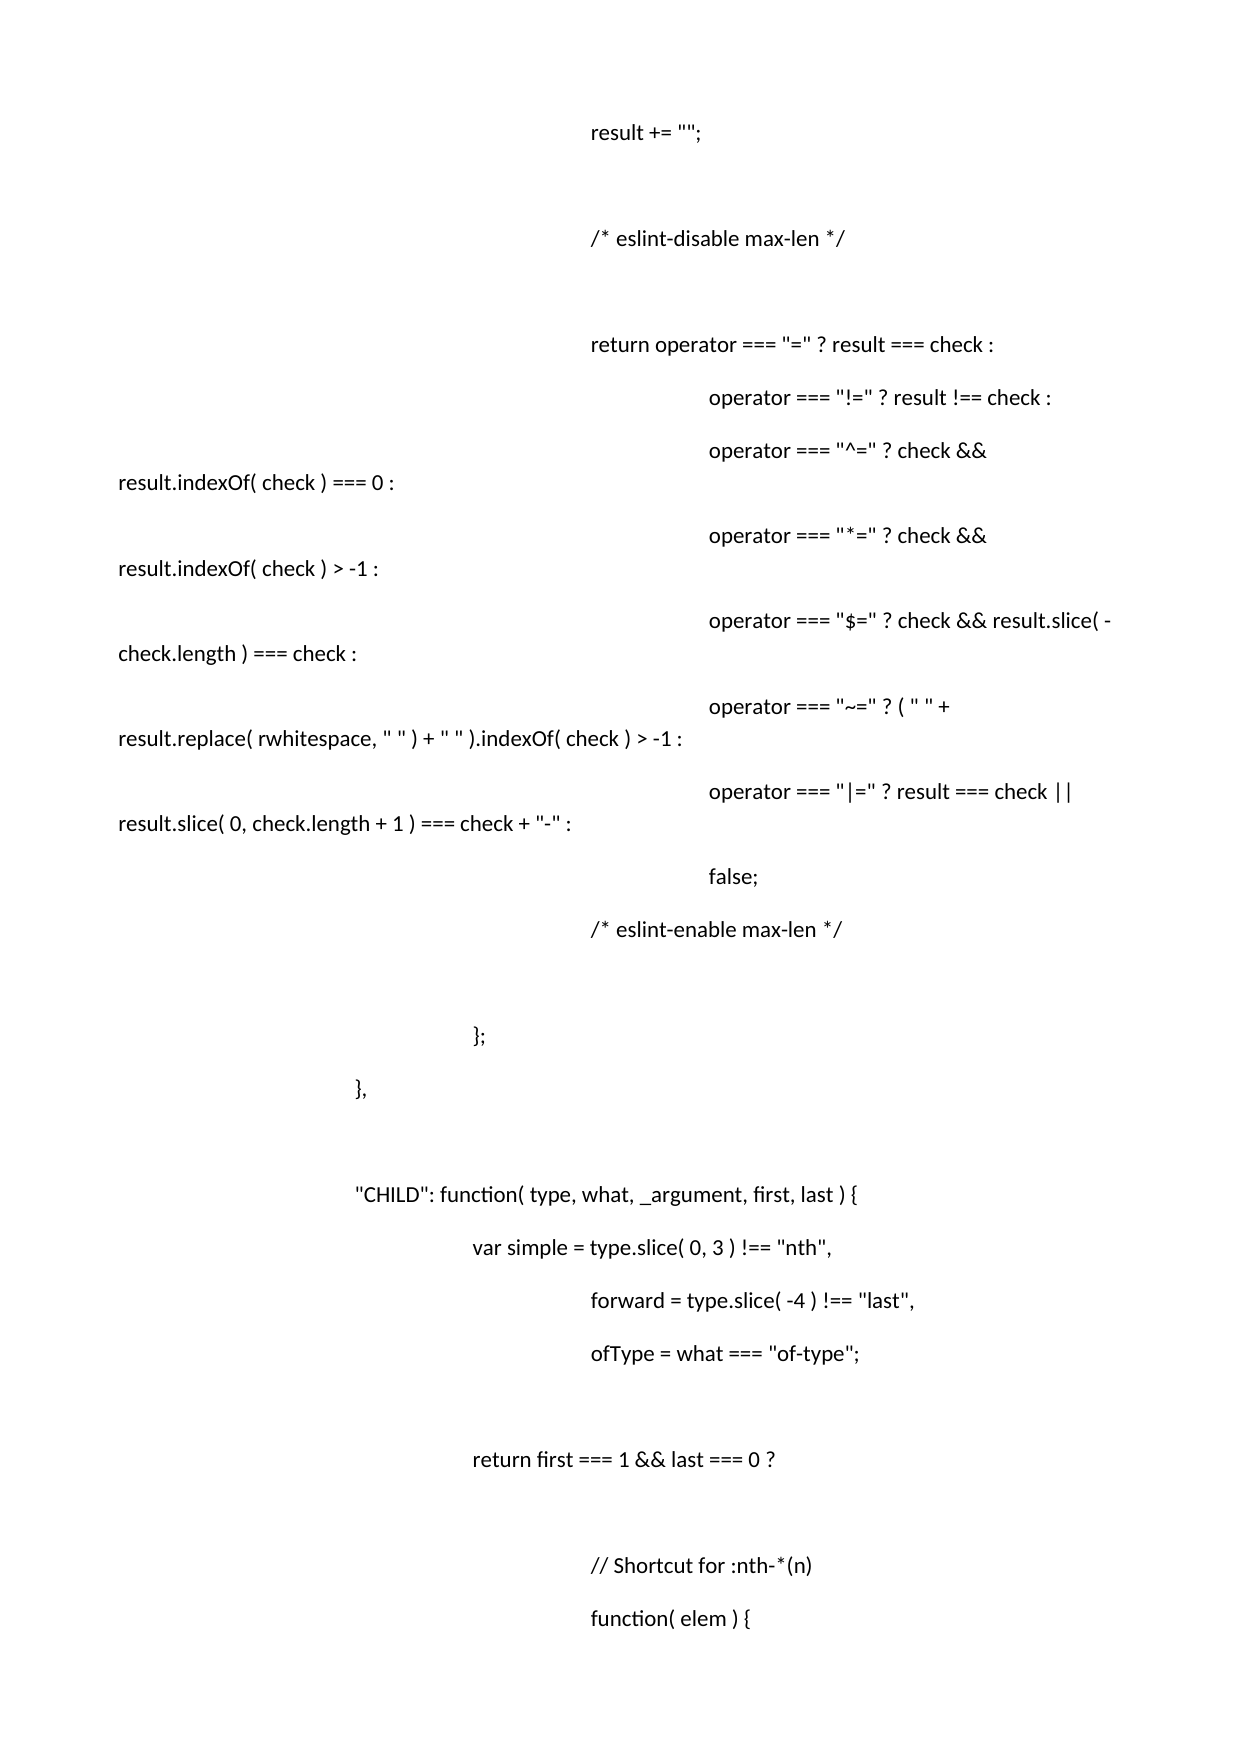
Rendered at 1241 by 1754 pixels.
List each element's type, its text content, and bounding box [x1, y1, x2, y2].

text ofType = what === "of-type"; [118, 1339, 1122, 1367]
text operator === "|=" ? result === check || result.slice( 0, check.length + 1 ) === check + "-" : [118, 777, 1122, 837]
text function( elem ) { [118, 1604, 1122, 1633]
text /* eslint-disable max-len */ [118, 224, 1122, 252]
text operator === "~=" ? ( " " + result.replace( rwhitespace, " " ) + " " ).indexOf( check ) > -1 : [118, 692, 1122, 752]
text forward = type.slice( -4 ) !== "last", [118, 1286, 1122, 1314]
text operator === "^=" ? check && result.indexOf( check ) === 0 : [118, 436, 1122, 496]
text return first === 1 && last === 0 ? [118, 1446, 1122, 1473]
text operator === "*=" ? check && result.indexOf( check ) > -1 : [118, 521, 1122, 582]
text result += ""; [118, 118, 1122, 146]
text }, [118, 1074, 1122, 1102]
text false; [118, 862, 1122, 890]
text }; [118, 1021, 1122, 1049]
text return operator === "=" ? result === check : [118, 330, 1122, 358]
text // Shortcut for :nth-*(n) [118, 1552, 1122, 1579]
text "CHILD": function( type, what, _argument, first, last ) { [118, 1180, 1122, 1208]
text operator === "!=" ? result !== check : [118, 383, 1122, 411]
text var simple = type.slice( 0, 3 ) !== "nth", [118, 1233, 1122, 1261]
text operator === "$=" ? check && result.slice( -check.length ) === check : [118, 607, 1122, 667]
text /* eslint-enable max-len */ [118, 915, 1122, 943]
